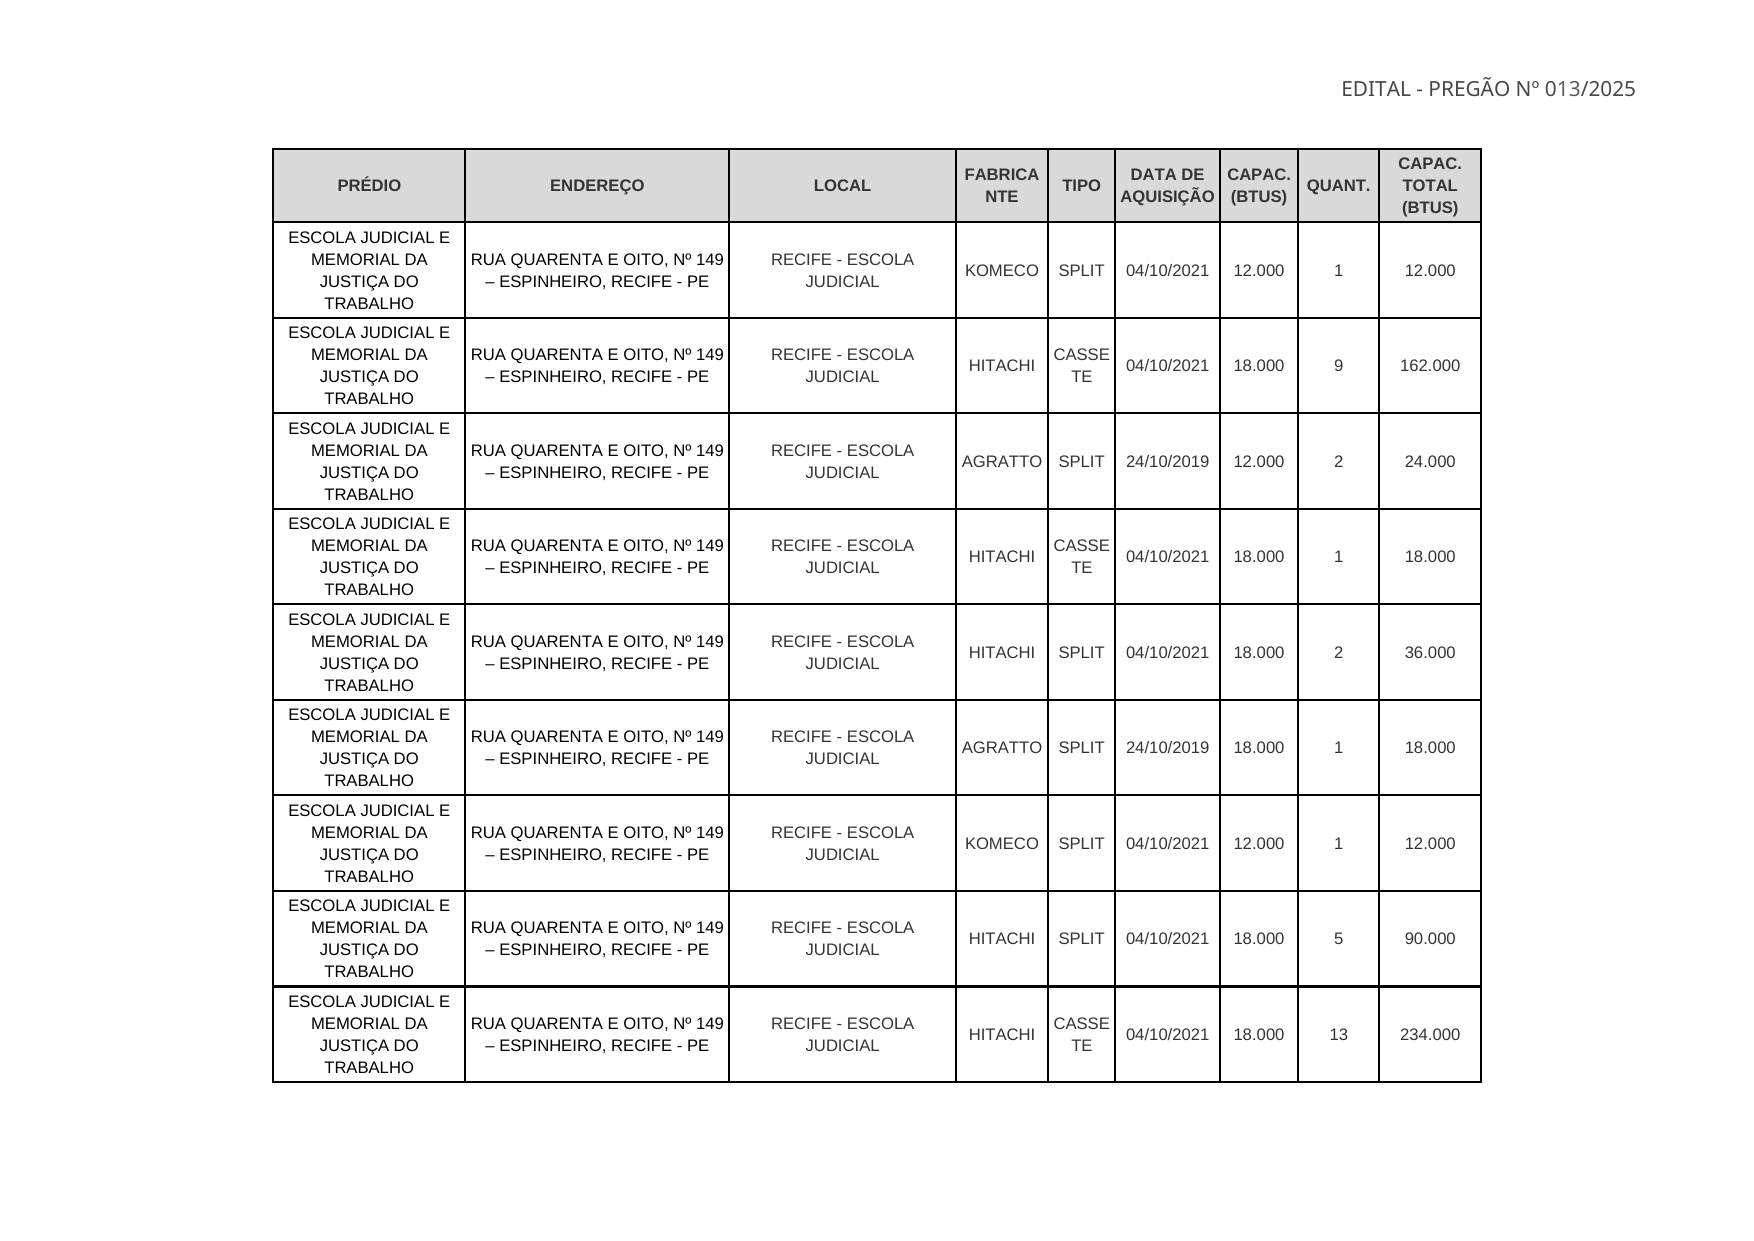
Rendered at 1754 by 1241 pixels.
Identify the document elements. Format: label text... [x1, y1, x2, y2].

table_cell ESCOLA JUDICIAL E MEMORIAL DA JUSTIÇA DO TRABALHO [274, 701, 464, 794]
table_cell 12.000 [1380, 796, 1480, 890]
table_cell SPLIT [1049, 701, 1114, 794]
table_cell 04/10/2021 [1116, 319, 1219, 412]
table_cell RUA QUARENTA E OITO, Nº 149 – ESPINHEIRO, RECIFE - PE [466, 223, 728, 317]
table_header CAPAC. TOTAL (BTUS) [1380, 150, 1480, 221]
table_cell ESCOLA JUDICIAL E MEMORIAL DA JUSTIÇA DO TRABALHO [274, 510, 464, 603]
table_cell ESCOLA JUDICIAL E MEMORIAL DA JUSTIÇA DO TRABALHO [274, 414, 464, 508]
table_cell RUA QUARENTA E OITO, Nº 149 – ESPINHEIRO, RECIFE - PE [466, 605, 728, 699]
table_cell RECIFE - ESCOLA JUDICIAL [730, 701, 955, 794]
table_cell 9 [1299, 319, 1378, 412]
table_cell RUA QUARENTA E OITO, Nº 149 – ESPINHEIRO, RECIFE - PE [466, 796, 728, 890]
table_cell RUA QUARENTA E OITO, Nº 149 – ESPINHEIRO, RECIFE - PE [466, 701, 728, 794]
table_cell 1 [1299, 701, 1378, 794]
table_cell RECIFE - ESCOLA JUDICIAL [730, 510, 955, 603]
table_header CAPAC. (BTUS) [1221, 150, 1297, 221]
table_cell SPLIT [1049, 223, 1114, 317]
table_cell 1 [1299, 223, 1378, 317]
table_header FABRICANTE [957, 150, 1047, 221]
table_cell 2 [1299, 414, 1378, 508]
table_cell 36.000 [1380, 605, 1480, 699]
table_cell 90.000 [1380, 892, 1480, 985]
table_cell 18.000 [1221, 319, 1297, 412]
table_header TIPO [1049, 150, 1114, 221]
table_cell RUA QUARENTA E OITO, Nº 149 – ESPINHEIRO, RECIFE - PE [466, 988, 728, 1081]
table_cell ESCOLA JUDICIAL E MEMORIAL DA JUSTIÇA DO TRABALHO [274, 223, 464, 317]
table_cell 12.000 [1221, 414, 1297, 508]
table_cell 5 [1299, 892, 1378, 985]
table_cell CASSETE [1049, 319, 1114, 412]
table_header QUANT. [1299, 150, 1378, 221]
table_cell SPLIT [1049, 796, 1114, 890]
table_cell 18.000 [1221, 701, 1297, 794]
table_cell CASSETE [1049, 510, 1114, 603]
table_cell HITACHI [957, 988, 1047, 1081]
table_cell RECIFE - ESCOLA JUDICIAL [730, 414, 955, 508]
table_cell ESCOLA JUDICIAL E MEMORIAL DA JUSTIÇA DO TRABALHO [274, 892, 464, 985]
table_cell CASSETE [1049, 988, 1114, 1081]
table_cell ESCOLA JUDICIAL E MEMORIAL DA JUSTIÇA DO TRABALHO [274, 796, 464, 890]
table_cell 18.000 [1221, 605, 1297, 699]
table_cell 13 [1299, 988, 1378, 1081]
table_cell KOMECO [957, 796, 1047, 890]
table_cell RUA QUARENTA E OITO, Nº 149 – ESPINHEIRO, RECIFE - PE [466, 510, 728, 603]
table_cell 2 [1299, 605, 1378, 699]
table_cell 24/10/2019 [1116, 414, 1219, 508]
table_header DATA DE AQUISIÇÃO [1116, 150, 1219, 221]
table_header ENDEREÇO [466, 150, 728, 221]
table_cell 04/10/2021 [1116, 892, 1219, 985]
table_cell 04/10/2021 [1116, 988, 1219, 1081]
table_cell AGRATTO [957, 414, 1047, 508]
table_cell 12.000 [1221, 796, 1297, 890]
table_cell 1 [1299, 510, 1378, 603]
table_cell 18.000 [1380, 701, 1480, 794]
table_cell 162.000 [1380, 319, 1480, 412]
table_cell RECIFE - ESCOLA JUDICIAL [730, 223, 955, 317]
table_cell KOMECO [957, 223, 1047, 317]
table_cell ESCOLA JUDICIAL E MEMORIAL DA JUSTIÇA DO TRABALHO [274, 988, 464, 1081]
table_cell ESCOLA JUDICIAL E MEMORIAL DA JUSTIÇA DO TRABALHO [274, 605, 464, 699]
table_cell HITACHI [957, 892, 1047, 985]
table_cell 04/10/2021 [1116, 223, 1219, 317]
table_cell 04/10/2021 [1116, 796, 1219, 890]
table_cell 234.000 [1380, 988, 1480, 1081]
table_cell SPLIT [1049, 414, 1114, 508]
table_cell RECIFE - ESCOLA JUDICIAL [730, 319, 955, 412]
table_cell HITACHI [957, 319, 1047, 412]
table_cell SPLIT [1049, 892, 1114, 985]
table_cell RUA QUARENTA E OITO, Nº 149 – ESPINHEIRO, RECIFE - PE [466, 892, 728, 985]
table_cell 12.000 [1380, 223, 1480, 317]
table_cell RUA QUARENTA E OITO, Nº 149 – ESPINHEIRO, RECIFE - PE [466, 319, 728, 412]
table_cell 18.000 [1221, 892, 1297, 985]
table_header PRÉDIO [274, 150, 464, 221]
table_cell SPLIT [1049, 605, 1114, 699]
table_cell RECIFE - ESCOLA JUDICIAL [730, 988, 955, 1081]
table_cell 1 [1299, 796, 1378, 890]
table_cell RECIFE - ESCOLA JUDICIAL [730, 605, 955, 699]
table_cell 18.000 [1221, 988, 1297, 1081]
table_cell AGRATTO [957, 701, 1047, 794]
table_header LOCAL [730, 150, 955, 221]
table_cell RUA QUARENTA E OITO, Nº 149 – ESPINHEIRO, RECIFE - PE [466, 414, 728, 508]
table_cell RECIFE - ESCOLA JUDICIAL [730, 796, 955, 890]
table_cell 18.000 [1221, 510, 1297, 603]
table_cell HITACHI [957, 510, 1047, 603]
table_cell 24/10/2019 [1116, 701, 1219, 794]
table_cell 18.000 [1380, 510, 1480, 603]
table_cell ESCOLA JUDICIAL E MEMORIAL DA JUSTIÇA DO TRABALHO [274, 319, 464, 412]
table_cell 12.000 [1221, 223, 1297, 317]
table_cell RECIFE - ESCOLA JUDICIAL [730, 892, 955, 985]
table_cell HITACHI [957, 605, 1047, 699]
table_cell 24.000 [1380, 414, 1480, 508]
table_cell 04/10/2021 [1116, 510, 1219, 603]
table_cell 04/10/2021 [1116, 605, 1219, 699]
